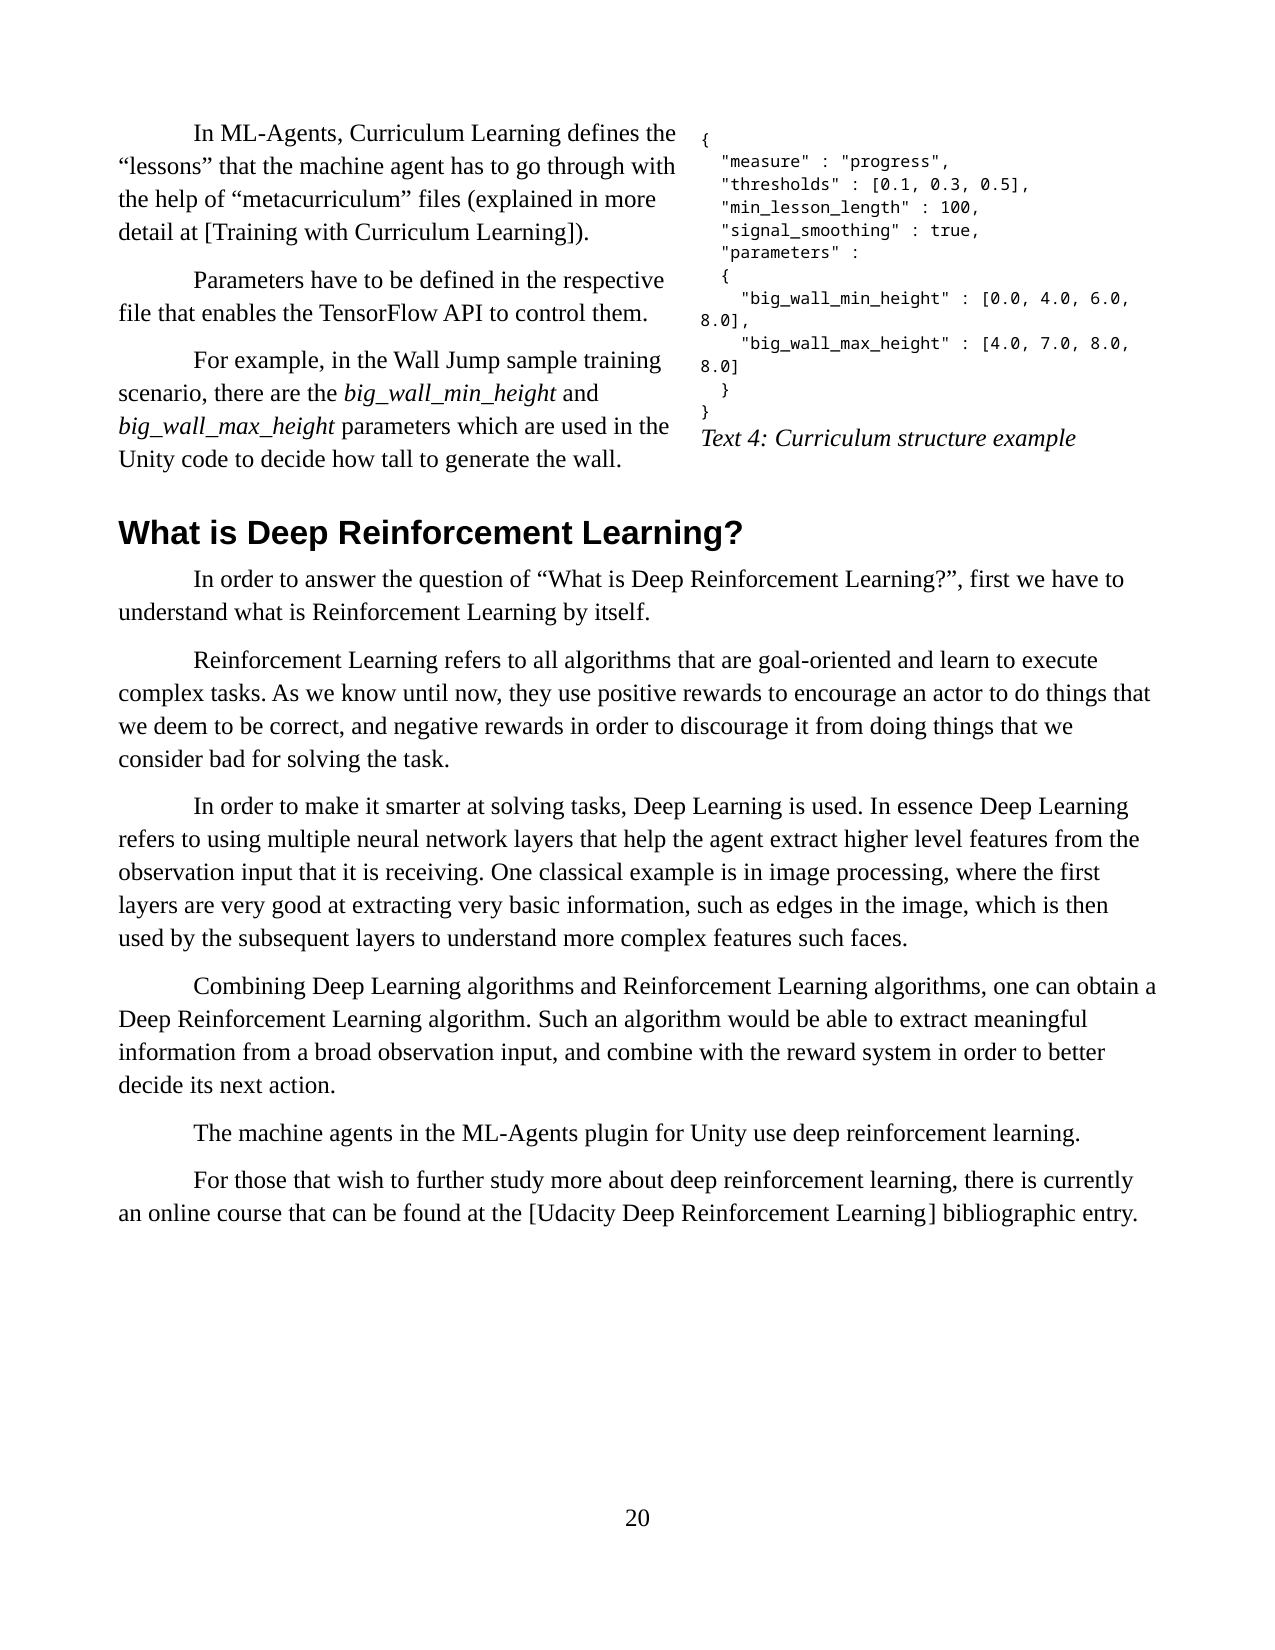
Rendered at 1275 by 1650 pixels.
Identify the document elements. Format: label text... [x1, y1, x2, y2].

text In order to make it smarter at solving tasks, Deep Learning is used. In essence Deep Learning refers to using multiple neural network layers that help the agent extract higher level features from the observation input that it is receiving. One classical example is in image processing, where the first layers are very good at extracting very basic information, such as edges in the image, which is then used by the subsequent layers to understand more complex features such faces. [118, 791, 1157, 952]
text The machine agents in the ML-Agents plugin for Unity use deep reinforcement learning. [118, 1118, 1157, 1146]
subtitle What is Deep Reinforcement Learning? [118, 513, 1157, 552]
text In ML-Agents, Curriculum Learning defines the “lessons” that the machine agent has to go through with the help of “metacurriculum” files (explained in more detail at [Training with Curriculum Learning]). [118, 118, 1157, 246]
text Reinforcement Learning refers to all algorithms that are goal-oriented and learn to execute complex tasks. As we know until now, they use positive rewards to encourage an actor to do things that we deem to be correct, and negative rewards in order to discourage it from doing things that we consider bad for solving the task. [118, 645, 1157, 772]
text For those that wish to further study more about deep reinforcement learning, there is currently an online course that can be found at the [Udacity Deep Reinforcement Learning ] bibliographic entry. [118, 1165, 1157, 1227]
text For example, in the Wall Jump sample training scenario, there are the big_wall_min_height and big_wall_max_height parameters which are used in the Unity code to decide how tall to generate the wall. [118, 345, 1157, 473]
text Combining Deep Learning algorithms and Reinforcement Learning algorithms, one can obtain a Deep Reinforcement Learning algorithm. Such an algorithm would be able to extract meaningful information from a broad observation input, and combine with the reward system in order to better decide its next action. [118, 971, 1157, 1099]
text In order to answer the question of “What is Deep Reinforcement Learning?”, first we have to understand what is Reinforcement Learning by itself. [118, 564, 1157, 626]
text Text 4: Curriculum structure example [700, 140, 1153, 452]
text Parameters have to be defined in the respective file that enables the TensorFlow API to control them. [118, 265, 700, 327]
